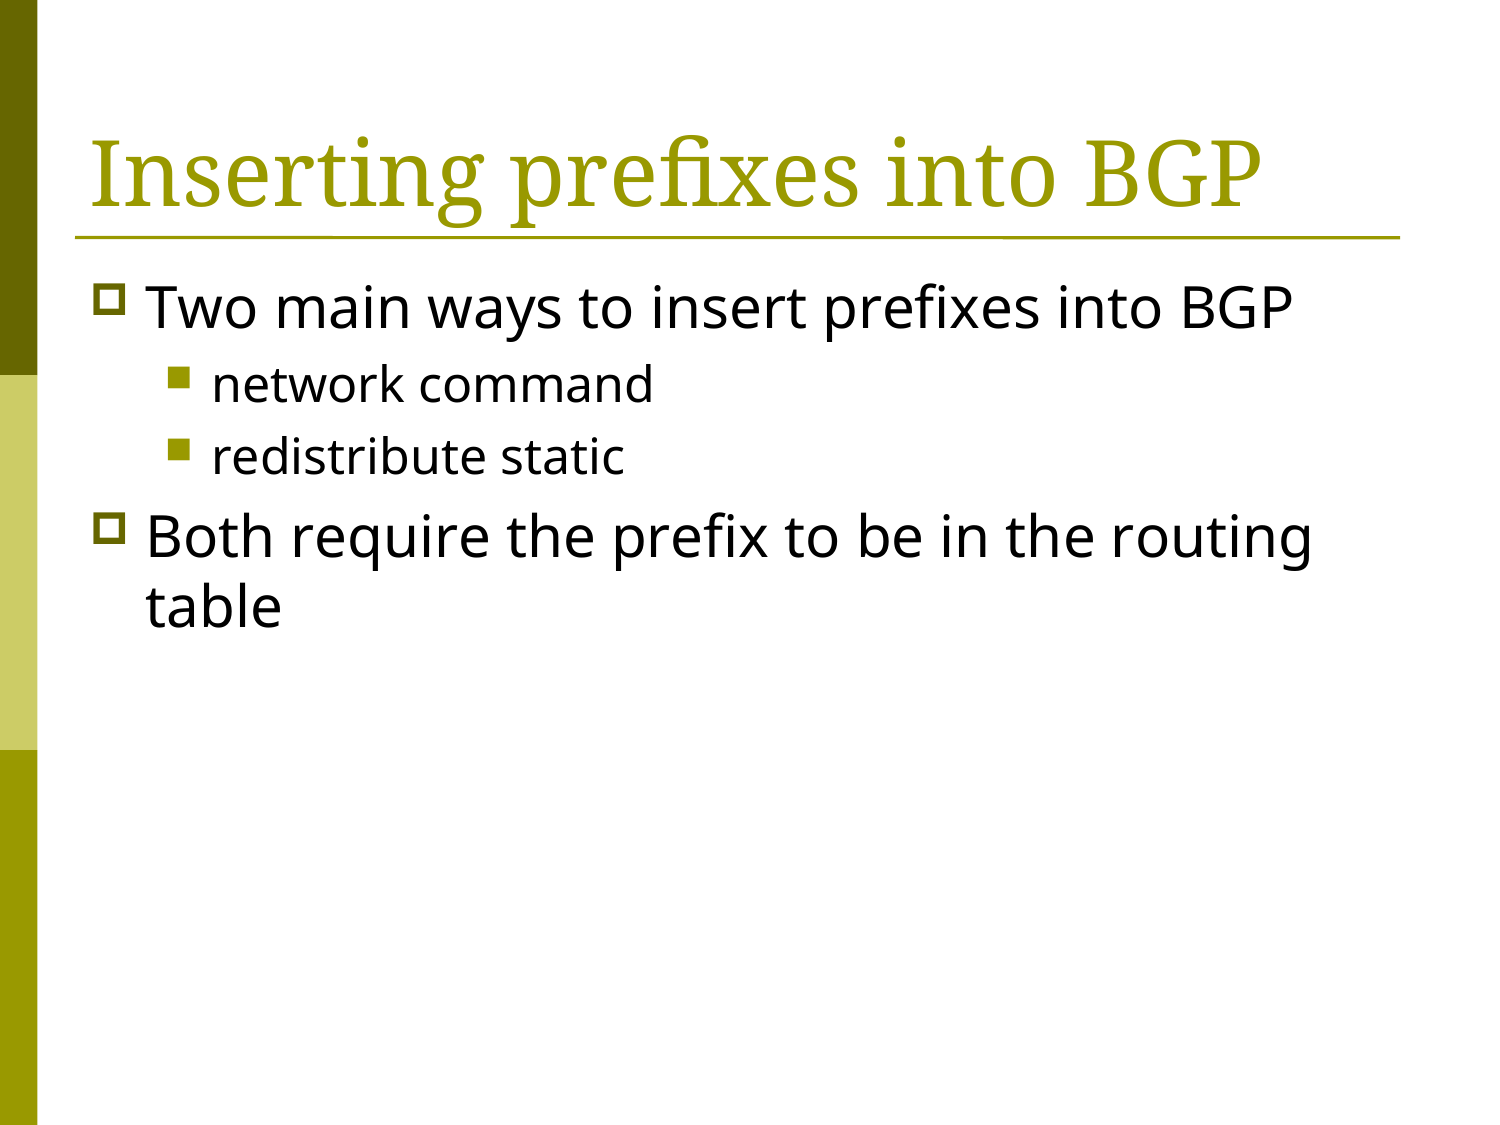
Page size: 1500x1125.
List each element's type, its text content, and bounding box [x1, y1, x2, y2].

title Inserting prefixes into BGP [75, 45, 1426, 233]
list Two main ways to insert prefixes into BGP network command redistribute static Both require the prefix to be in the routing table [75, 262, 1426, 1006]
